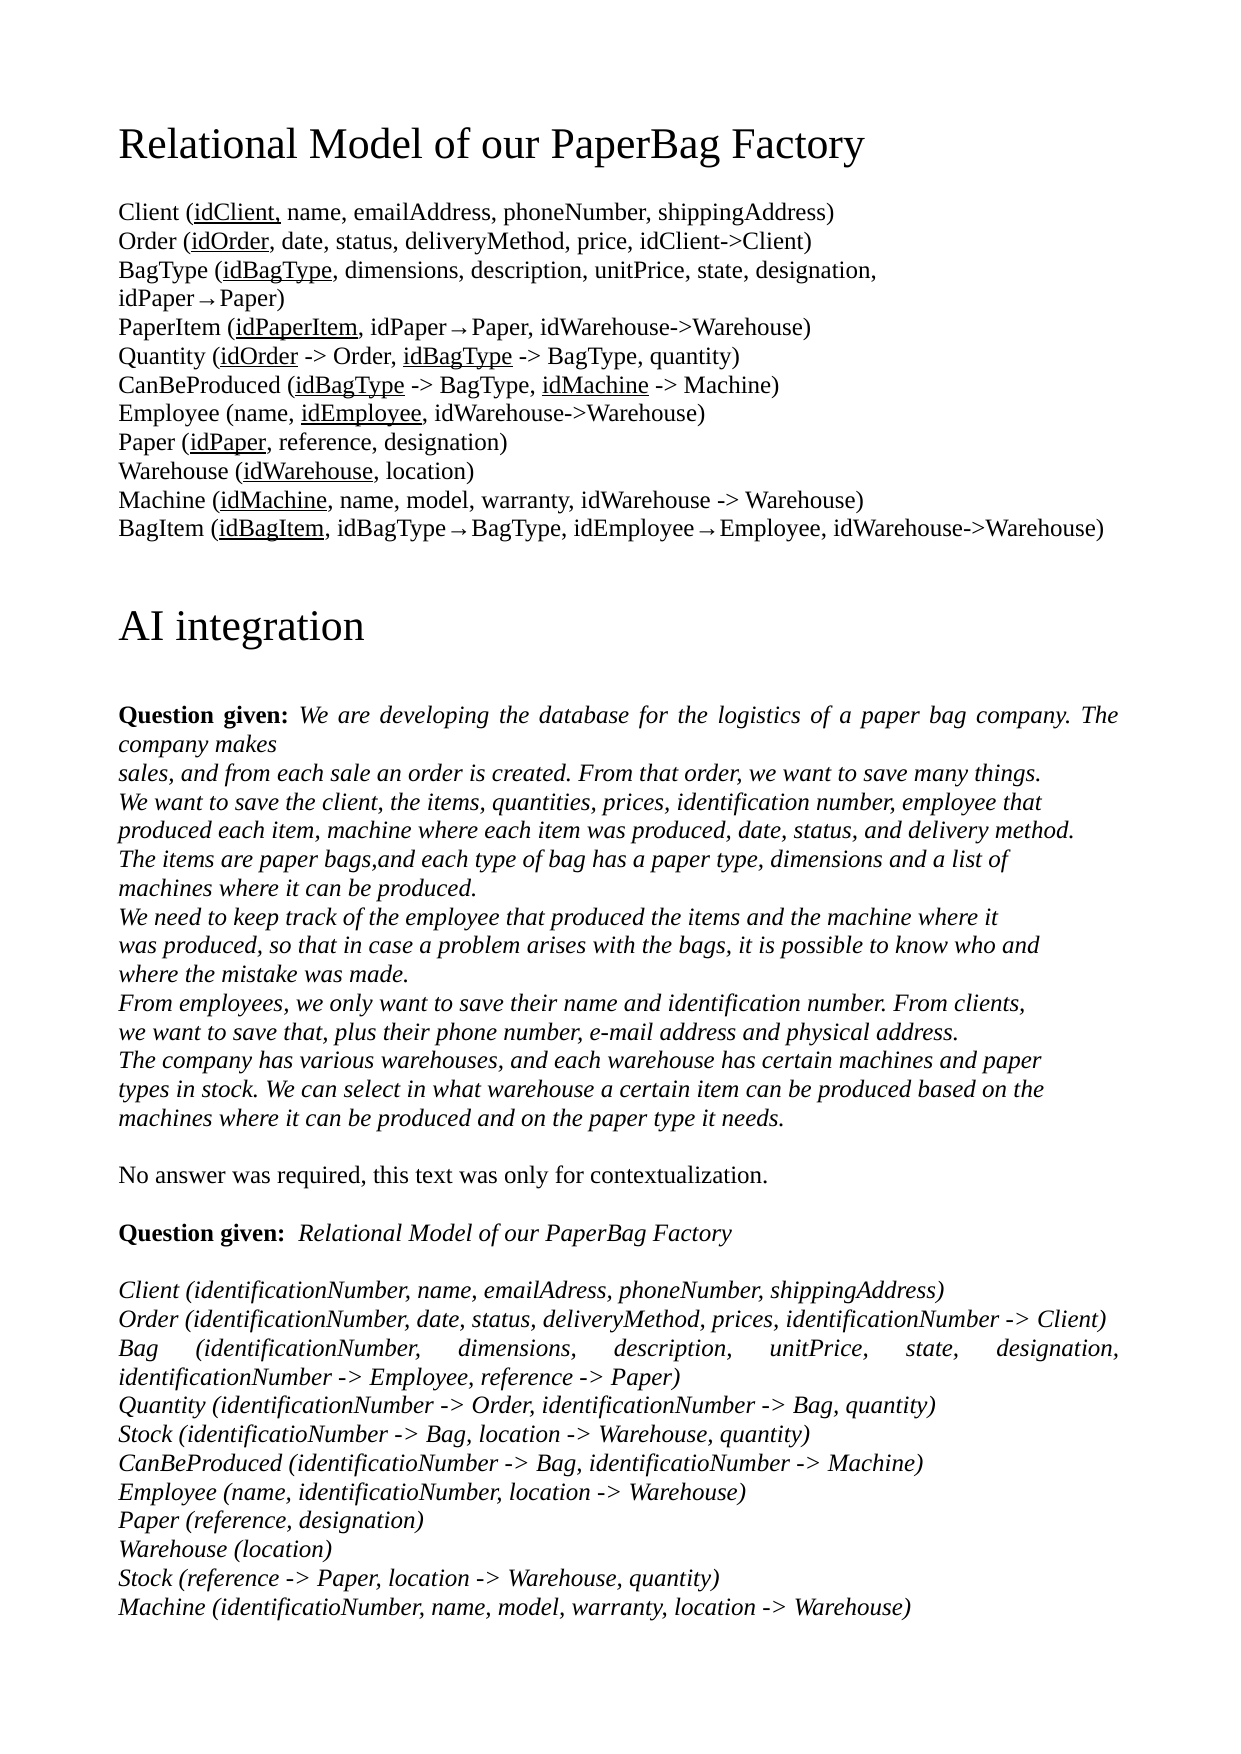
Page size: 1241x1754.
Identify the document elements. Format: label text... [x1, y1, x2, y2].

text Question given: Relational Model of our PaperBag Factory [118, 1218, 1122, 1247]
text machines where it can be produced. [118, 873, 1122, 902]
text Paper (idPaper, reference, designation) [118, 427, 1122, 456]
text BagItem (idBagItem, idBagType→BagType, idEmployee→Employee, idWarehouse->Warehouse) [118, 513, 1122, 542]
text The items are paper bags,and each type of bag has a paper type, dimensions and a list of [118, 844, 1122, 873]
text Warehouse (location) [118, 1534, 1122, 1563]
text types in stock. We can select in what warehouse a certain item can be produced based on the [118, 1074, 1122, 1103]
text Quantity (identificationNumber -> Order, identificationNumber -> Bag, quantity) [118, 1390, 1122, 1419]
text CanBeProduced (idBagType -> BagType, idMachine -> Machine) [118, 370, 1122, 398]
text was produced, so that in case a problem arises with the bags, it is possible to know who and [118, 930, 1122, 959]
text Stock (identificatioNumber -> Bag, location -> Warehouse, quantity) [118, 1419, 1122, 1448]
text Quantity (idOrder -> Order, idBagType -> BagType, quantity) [118, 341, 1122, 370]
text Warehouse (idWarehouse, location) [118, 456, 1122, 485]
text PaperItem (idPaperItem, idPaper→Paper, idWarehouse->Warehouse) [118, 312, 1122, 341]
text Client (idClient, name, emailAddress, phoneNumber, shippingAddress) [118, 197, 1122, 226]
text We want to save the client, the items, quantities, prices, identification number, employee that [118, 787, 1122, 815]
text Employee (name, idEmployee, idWarehouse->Warehouse) [118, 398, 1122, 427]
text produced each item, machine where each item was produced, date, status, and delivery method. [118, 815, 1122, 844]
text Stock (reference -> Paper, location -> Warehouse, quantity) [118, 1563, 1122, 1592]
text Machine (idMachine, name, model, warranty, idWarehouse -> Warehouse) [118, 485, 1122, 513]
text Relational Model of our PaperBag Factory [118, 118, 1122, 168]
text sales, and from each sale an order is created. From that order, we want to save many things. [118, 758, 1122, 787]
text BagType (idBagType, dimensions, description, unitPrice, state, designation, [118, 255, 1122, 283]
text Paper (reference, designation) [118, 1505, 1122, 1534]
text Order (idOrder, date, status, deliveryMethod, price, idClient->Client) [118, 226, 1122, 255]
text From employees, we only want to save their name and identification number. From clients, [118, 988, 1122, 1017]
text CanBeProduced (identificatioNumber -> Bag, identificatioNumber -> Machine) [118, 1448, 1122, 1477]
text idPaper→Paper) [118, 283, 1122, 312]
text Order (identificationNumber, date, status, deliveryMethod, prices, identificationNumber -> Client) [118, 1304, 1122, 1333]
text we want to save that, plus their phone number, e-mail address and physical address. [118, 1017, 1122, 1045]
text machines where it can be produced and on the paper type it needs. [118, 1103, 1122, 1132]
text The company has various warehouses, and each warehouse has certain machines and paper [118, 1045, 1122, 1074]
text AI integration [118, 600, 1122, 650]
text Client (identificationNumber, name, emailAdress, phoneNumber, shippingAddress) [118, 1275, 1122, 1304]
text Question given: We are developing the database for the logistics of a paper bag company. The company makes [118, 700, 1122, 758]
text Bag (identificationNumber, dimensions, description, unitPrice, state, designation, identificationNumber -> Employee, reference -> Paper) [118, 1333, 1122, 1390]
text We need to keep track of the employee that produced the items and the machine where it [118, 902, 1122, 930]
text Employee (name, identificatioNumber, location -> Warehouse) [118, 1477, 1122, 1505]
text where the mistake was made. [118, 959, 1122, 988]
text No answer was required, this text was only for contextualization. [118, 1160, 1122, 1189]
text Machine (identificatioNumber, name, model, warranty, location -> Warehouse) [118, 1592, 1122, 1620]
